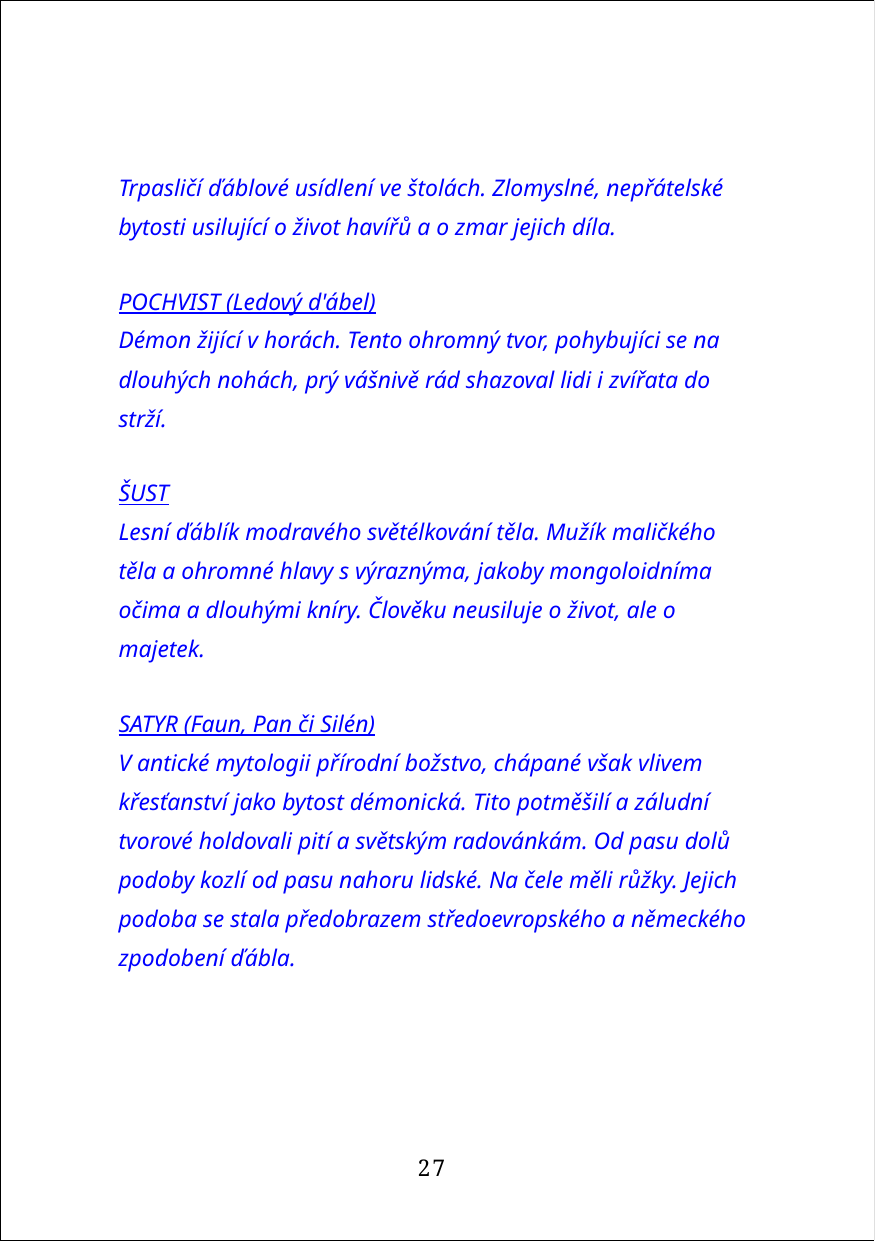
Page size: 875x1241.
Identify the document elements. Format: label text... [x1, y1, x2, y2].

text POCHVIST (Ledový d'ábel) [118, 285, 756, 317]
text Trpasličí ďáblové usídlení ve štolách. Zlomyslné, nepřátelské bytosti usilující o život havířů a o zmar jejich díla. [118, 172, 756, 242]
text Démon žijící v horách. Tento ohromný tvor, pohybujíci se na dlouhých nohách, prý vášnivě rád shazoval lidi i zvířata do strží. [118, 324, 756, 434]
text SATYR (Faun, Pan či Silén) [118, 708, 756, 739]
text ŠUST [118, 477, 756, 508]
text Lesní ďáblík modravého světélkování těla. Mužík maličkého těla a ohromné hlavy s výraznýma, jakoby mongoloidníma očima a dlouhými kníry. Člověku neusiluje o život, ale o majetek. [118, 516, 756, 665]
text V antické mytologii přírodní božstvo, chápané však vlivem křesťanství jako bytost démonická. Tito potměšilí a záludní tvorové holdovali pití a světským radovánkám. Od pasu dolů podoby kozlí od pasu nahoru lidské. Na čele měli růžky. Jejich podoba se stala předobrazem středoevropského a německého zpodobení ďábla. [118, 747, 756, 974]
